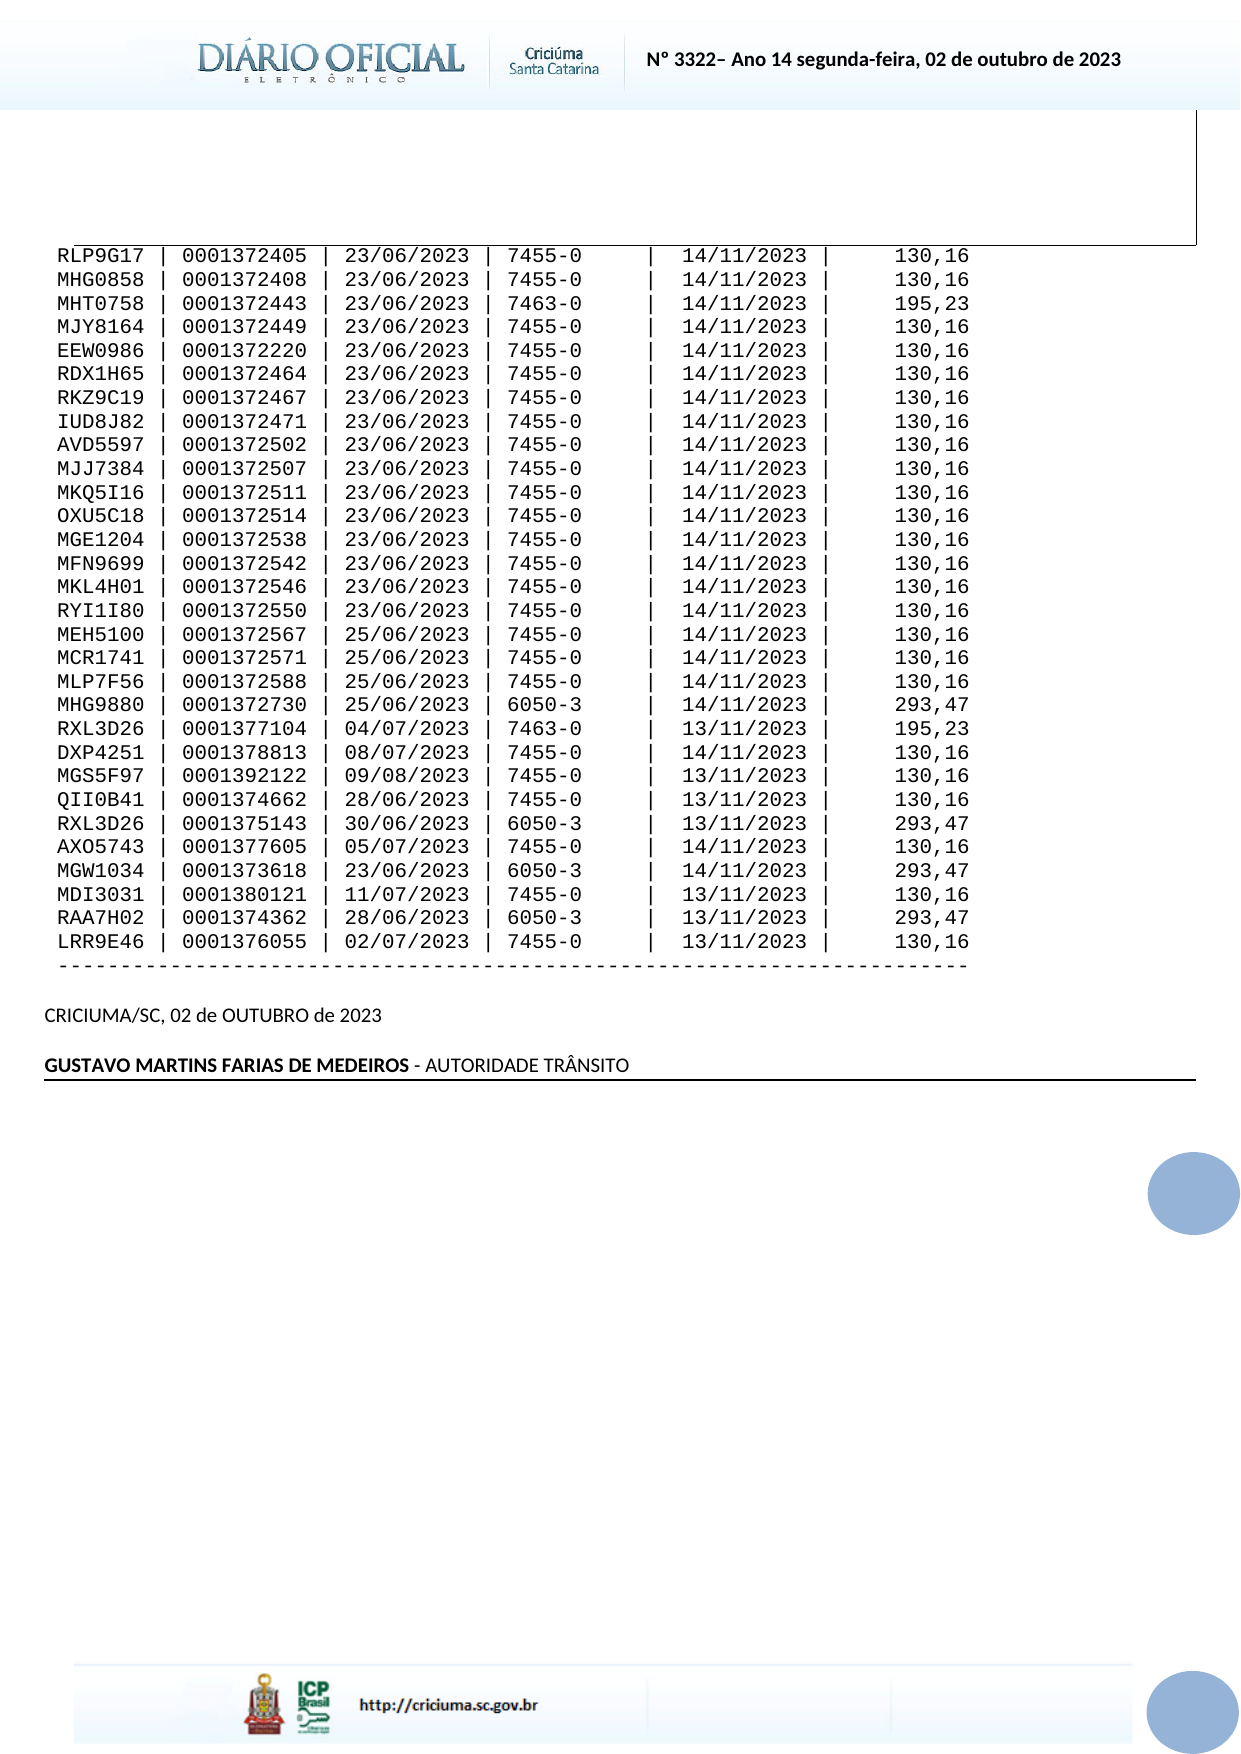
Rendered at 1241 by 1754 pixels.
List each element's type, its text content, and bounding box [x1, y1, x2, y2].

text LRR9E46 | 0001376055 | 02/07/2023 | 7455-0 | 13/11/2023 | 130,16 [44, 931, 1196, 954]
text QII0B41 | 0001374662 | 28/06/2023 | 7455-0 | 13/11/2023 | 130,16 [44, 789, 1196, 813]
text RDX1H65 | 0001372464 | 23/06/2023 | 7455-0 | 14/11/2023 | 130,16 [44, 363, 1196, 387]
text OXU5C18 | 0001372514 | 23/06/2023 | 7455-0 | 14/11/2023 | 130,16 [44, 505, 1196, 529]
text RKZ9C19 | 0001372467 | 23/06/2023 | 7455-0 | 14/11/2023 | 130,16 [44, 387, 1196, 411]
text MJJ7384 | 0001372507 | 23/06/2023 | 7455-0 | 14/11/2023 | 130,16 [44, 458, 1196, 482]
text EEW0986 | 0001372220 | 23/06/2023 | 7455-0 | 14/11/2023 | 130,16 [44, 340, 1196, 363]
text MDI3031 | 0001380121 | 11/07/2023 | 7455-0 | 13/11/2023 | 130,16 [44, 884, 1196, 907]
text MHG0858 | 0001372408 | 23/06/2023 | 7455-0 | 14/11/2023 | 130,16 [44, 269, 1196, 292]
text RAA7H02 | 0001374362 | 28/06/2023 | 6050-3 | 13/11/2023 | 293,47 [44, 907, 1196, 931]
text RYI1I80 | 0001372550 | 23/06/2023 | 7455-0 | 14/11/2023 | 130,16 [44, 600, 1196, 623]
text ------------------------------------------------------------------------- [44, 954, 1196, 978]
text MCR1741 | 0001372571 | 25/06/2023 | 7455-0 | 14/11/2023 | 130,16 [44, 647, 1196, 671]
text MHT0758 | 0001372443 | 23/06/2023 | 7463-0 | 14/11/2023 | 195,23 [44, 292, 1196, 316]
text MLP7F56 | 0001372588 | 25/06/2023 | 7455-0 | 14/11/2023 | 130,16 [44, 671, 1196, 694]
text MGW1034 | 0001373618 | 23/06/2023 | 6050-3 | 14/11/2023 | 293,47 [44, 860, 1196, 884]
text MGS5F97 | 0001392122 | 09/08/2023 | 7455-0 | 13/11/2023 | 130,16 [44, 765, 1196, 789]
text MKL4H01 | 0001372546 | 23/06/2023 | 7455-0 | 14/11/2023 | 130,16 [44, 576, 1196, 600]
text MGE1204 | 0001372538 | 23/06/2023 | 7455-0 | 14/11/2023 | 130,16 [44, 529, 1196, 553]
text AVD5597 | 0001372502 | 23/06/2023 | 7455-0 | 14/11/2023 | 130,16 [44, 434, 1196, 458]
text GUSTAVO MARTINS FARIAS DE MEDEIROS - AUTORIDADE TRÂNSITO [44, 1052, 1196, 1079]
text CRICIUMA/SC, 02 de OUTUBRO de 2023 [44, 1002, 1196, 1028]
text RXL3D26 | 0001375143 | 30/06/2023 | 6050-3 | 13/11/2023 | 293,47 [44, 813, 1196, 836]
text MJY8164 | 0001372449 | 23/06/2023 | 7455-0 | 14/11/2023 | 130,16 [44, 316, 1196, 340]
text MEH5100 | 0001372567 | 25/06/2023 | 7455-0 | 14/11/2023 | 130,16 [44, 623, 1196, 647]
text AXO5743 | 0001377605 | 05/07/2023 | 7455-0 | 14/11/2023 | 130,16 [44, 836, 1196, 860]
text MFN9699 | 0001372542 | 23/06/2023 | 7455-0 | 14/11/2023 | 130,16 [44, 553, 1196, 576]
text RXL3D26 | 0001377104 | 04/07/2023 | 7463-0 | 13/11/2023 | 195,23 [44, 718, 1196, 742]
text MKQ5I16 | 0001372511 | 23/06/2023 | 7455-0 | 14/11/2023 | 130,16 [44, 482, 1196, 505]
text DXP4251 | 0001378813 | 08/07/2023 | 7455-0 | 14/11/2023 | 130,16 [44, 742, 1196, 765]
text RLP9G17 | 0001372405 | 23/06/2023 | 7455-0 | 14/11/2023 | 130,16 [44, 245, 1196, 269]
text IUD8J82 | 0001372471 | 23/06/2023 | 7455-0 | 14/11/2023 | 130,16 [44, 411, 1196, 434]
text MHG9880 | 0001372730 | 25/06/2023 | 6050-3 | 14/11/2023 | 293,47 [44, 694, 1196, 718]
